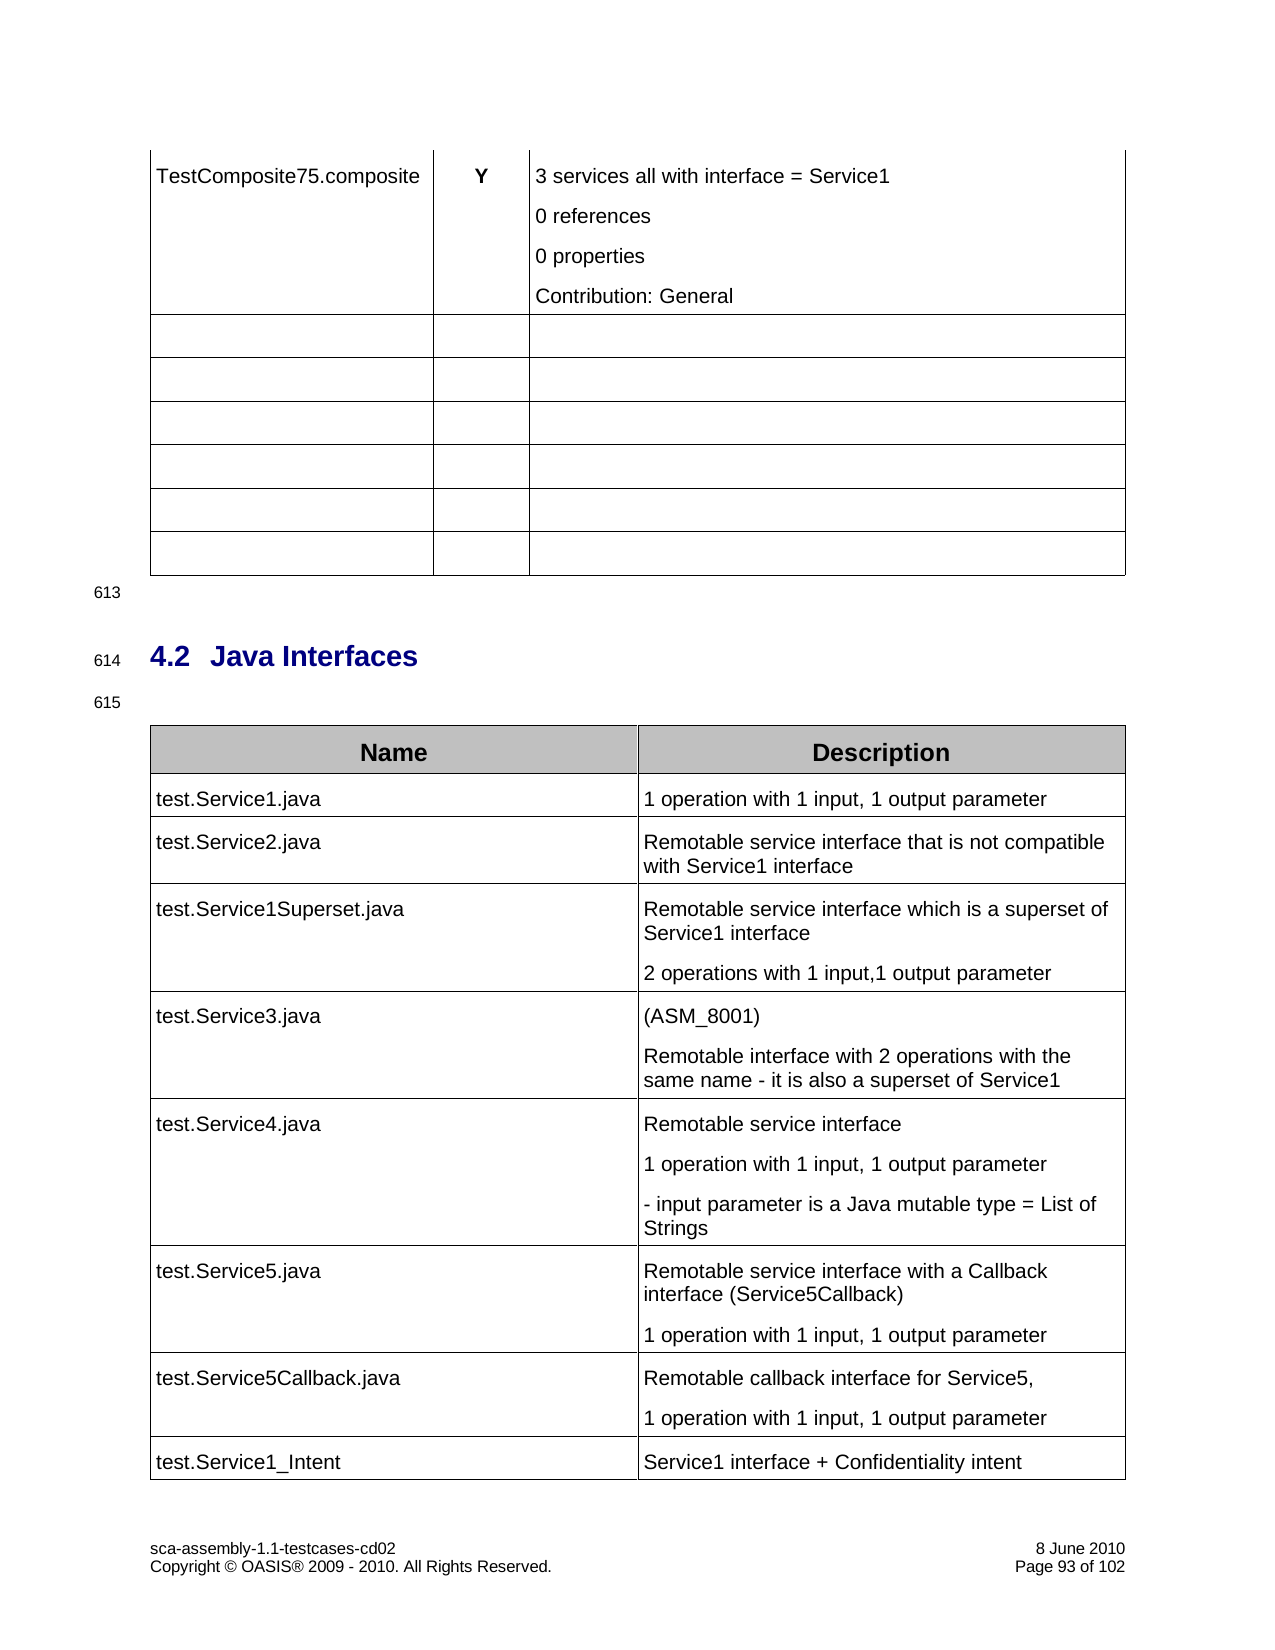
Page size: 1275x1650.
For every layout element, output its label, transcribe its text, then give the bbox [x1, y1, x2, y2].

table_cell test.Service5Callback.java [151, 1353, 637, 1436]
table_cell TestComposite75.composite [151, 150, 433, 314]
table_cell [530, 532, 1125, 575]
table_cell [530, 315, 1125, 357]
table_header Name [151, 726, 637, 773]
table_cell [530, 445, 1125, 488]
table_cell [434, 315, 529, 357]
table_cell [151, 445, 433, 488]
table_cell test.Service5.java [151, 1246, 637, 1352]
table_cell [151, 315, 433, 357]
table_cell test.Service4.java [151, 1099, 637, 1245]
table_header Description [639, 726, 1125, 773]
table_cell Service1 interface + Confidentiality intent [639, 1437, 1125, 1479]
table_cell [434, 532, 529, 575]
table_cell test.Service2.java [151, 817, 637, 883]
table_cell [530, 402, 1125, 444]
subtitle Java Interfaces [150, 640, 1125, 672]
table_cell [434, 358, 529, 401]
table_cell Remotable service interface 1 operation with 1 input, 1 output parameter - input parameter is a Java mutable type = List of Strings [639, 1099, 1125, 1245]
table_cell Remotable service interface which is a superset of Service1 interface 2 operations with 1 input,1 output parameter [639, 884, 1125, 991]
table_cell [151, 532, 433, 575]
table_cell test.Service1_Intent [151, 1437, 637, 1479]
table_cell test.Service3.java [151, 992, 637, 1098]
table_cell [151, 358, 433, 401]
table_cell test.Service1.java [151, 774, 637, 816]
table_cell [434, 402, 529, 444]
table_cell test.Service1Superset.java [151, 884, 637, 991]
table_cell [530, 489, 1125, 531]
table_cell Remotable service interface that is not compatible with Service1 interface [639, 817, 1125, 883]
table_cell Y [434, 150, 529, 314]
table_cell 1 operation with 1 input, 1 output parameter [639, 774, 1125, 816]
table_cell [530, 358, 1125, 401]
table_cell Remotable service interface with a Callback interface (Service5Callback) 1 operation with 1 input, 1 output parameter [639, 1246, 1125, 1352]
table_cell 3 services all with interface = Service1 0 references 0 properties Contribution: General [530, 150, 1125, 314]
table_cell (ASM_8001) Remotable interface with 2 operations with the same name - it is also a superset of Service1 [639, 992, 1125, 1098]
table_cell [151, 489, 433, 531]
table_cell [434, 445, 529, 488]
table_cell [151, 402, 433, 444]
table_cell Remotable callback interface for Service5, 1 operation with 1 input, 1 output parameter [639, 1353, 1125, 1436]
table_cell [434, 489, 529, 531]
